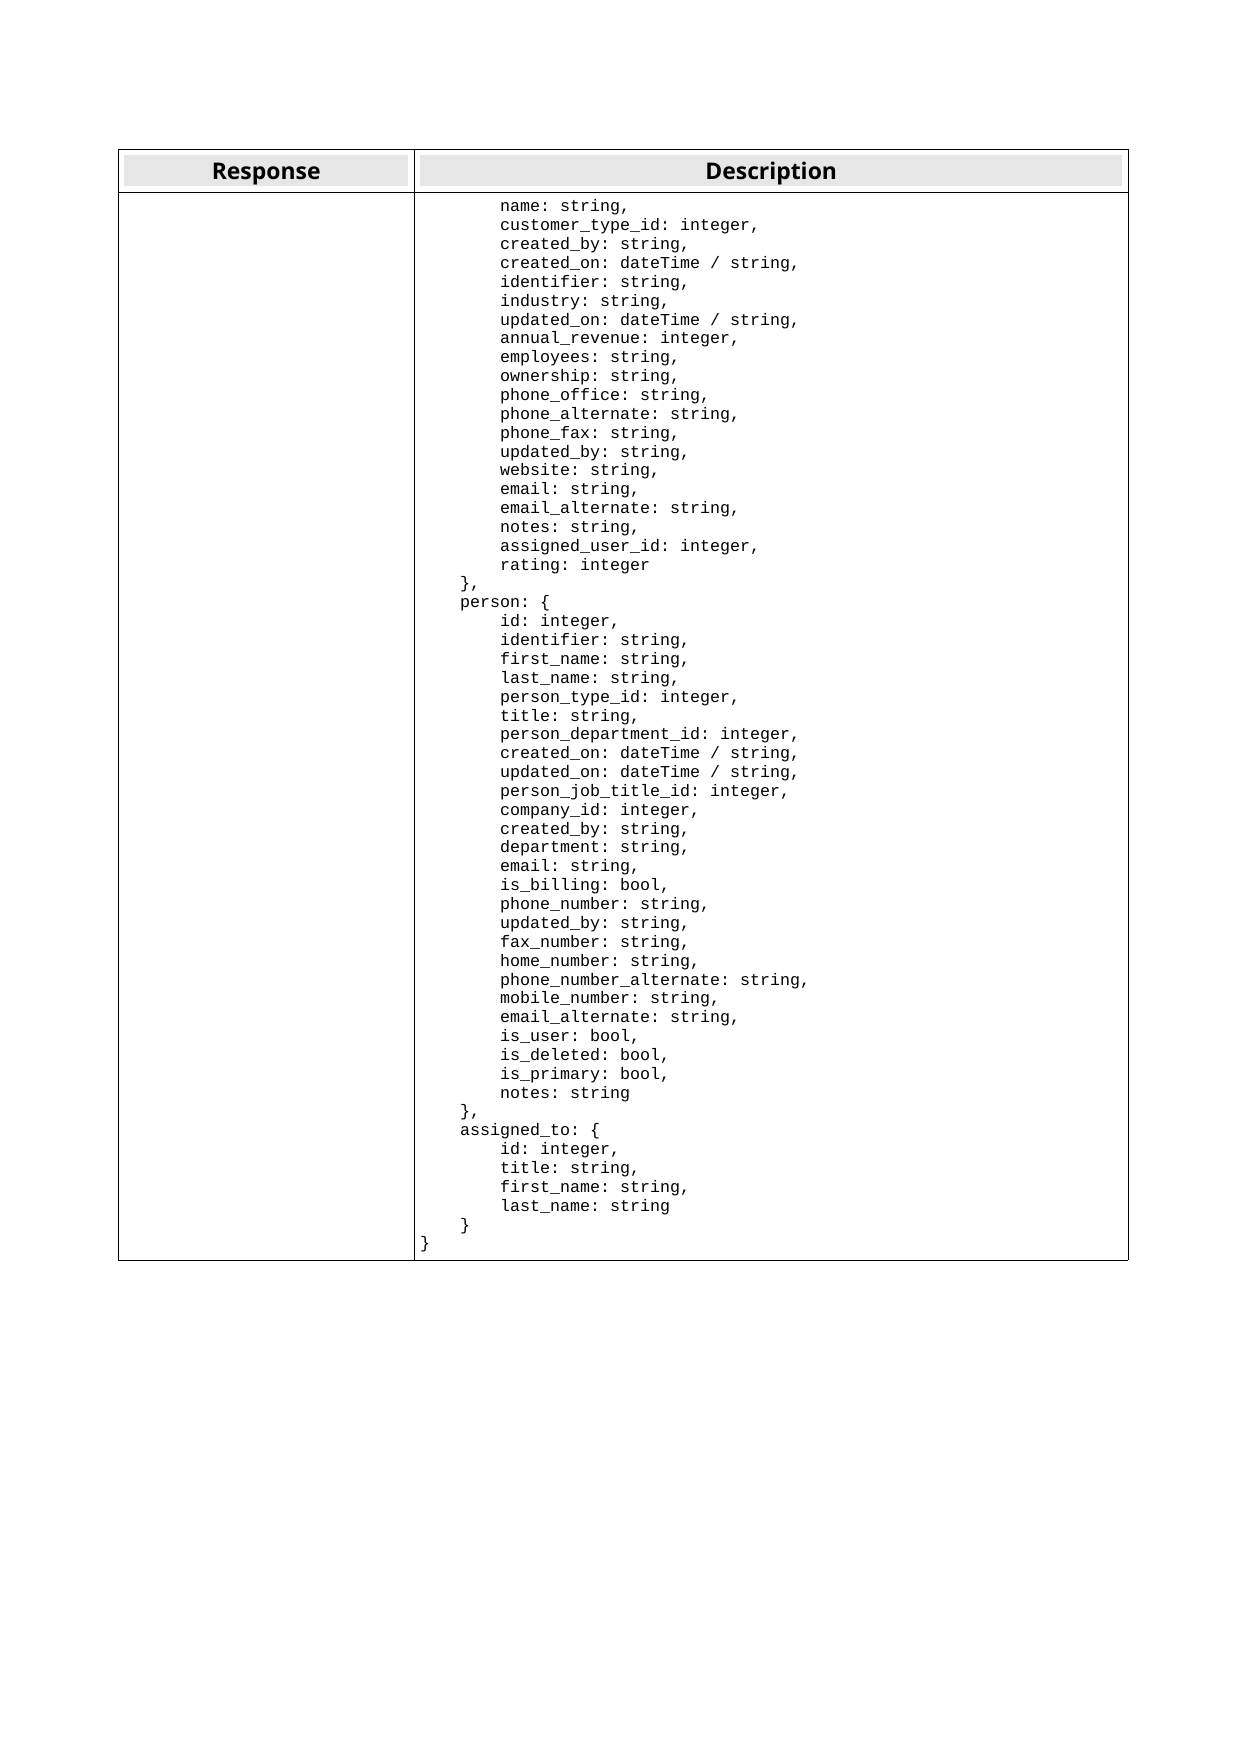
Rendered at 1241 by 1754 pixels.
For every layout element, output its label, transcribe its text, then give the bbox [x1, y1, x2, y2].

table_header Response [119, 150, 414, 192]
table_cell [119, 193, 414, 1259]
table_header Description [415, 150, 1128, 192]
table_cell name: string, customer_type_id: integer, created_by: string, created_on: dateTime / string, identifier: string, industry: string, updated_on: dateTime / string, annual_revenue: integer, employees: string, ownership: string, phone_office: string, phone_alternate: string, phone_fax: string, updated_by: string, website: string, email: string, email_alternate: string, notes: string, assigned_user_id: integer, rating: integer }, person: { id: integer, identifier: string, first_name: string, last_name: string, person_type_id: integer, title: string, person_department_id: integer, created_on: dateTime / string, updated_on: dateTime / string, person_job_title_id: integer, company_id: integer, created_by: string, department: string, email: string, is_billing: bool, phone_number: string, updated_by: string, fax_number: string, home_number: string, phone_number_alternate: string, mobile_number: string, email_alternate: string, is_user: bool, is_deleted: bool, is_primary: bool, notes: string }, assigned_to: { id: integer, title: string, first_name: string, last_name: string } } [415, 193, 1128, 1259]
